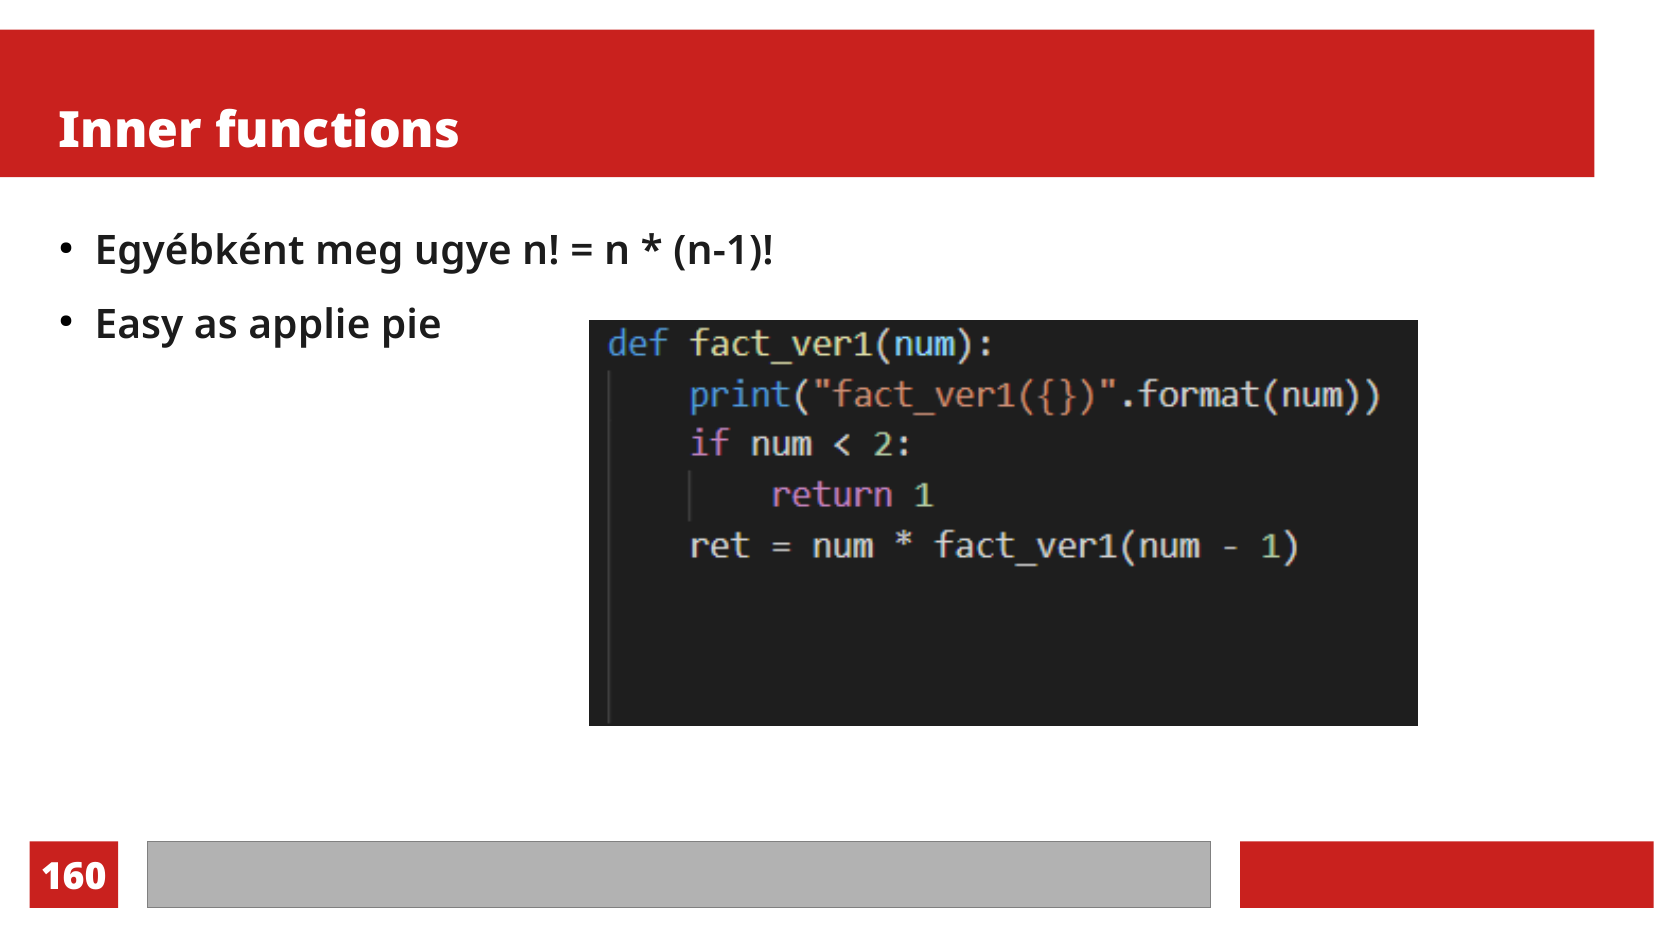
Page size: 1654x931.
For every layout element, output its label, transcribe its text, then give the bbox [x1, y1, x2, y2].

picture [589, 320, 1418, 726]
title Inner functions [59, 44, 1595, 163]
list Egyébként meg ugye n! = n * (n-1)! Easy as applie pie [59, 221, 1565, 739]
